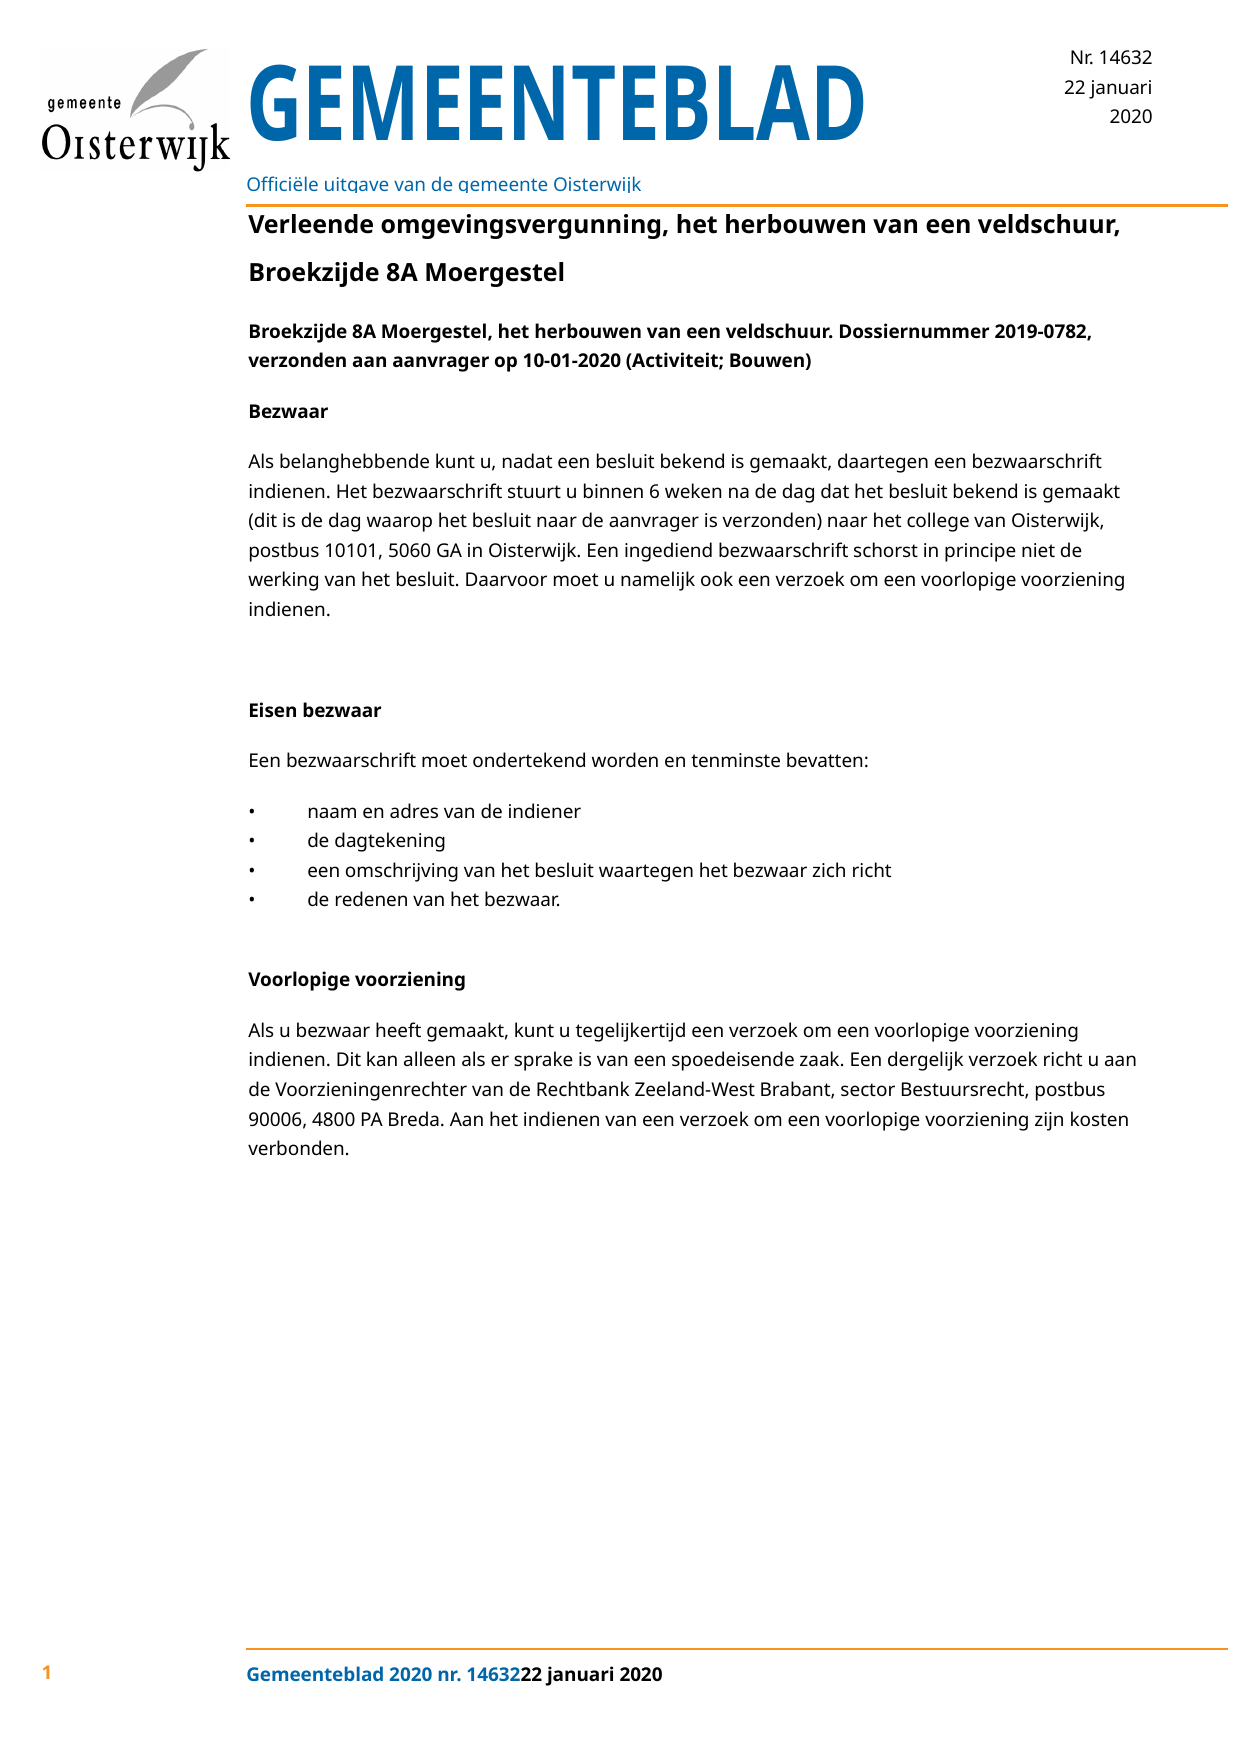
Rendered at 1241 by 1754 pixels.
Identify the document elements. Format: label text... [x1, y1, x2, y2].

text Als u bezwaar heeft gemaakt, kunt u tegelijkertijd een verzoek om een voorlopige voorziening indienen. Dit kan alleen als er sprake is van een spoedeisende zaak. Een dergelijk verzoek richt u aan de Voorzieningenrechter van de Rechtbank Zeeland-West Brabant, sector Bestuursrecht, postbus 90006, 4800 PA Breda. Aan het indienen van een verzoek om een voorlopige voorziening zijn kosten verbonden. [248, 1017, 1152, 1161]
text Een bezwaarschrift moet ondertekend worden en tenminste bevatten: [248, 747, 1152, 773]
text Als belanghebbende kunt u, nadat een besluit bekend is gemaakt, daartegen een bezwaarschrift indienen. Het bezwaarschrift stuurt u binnen 6 weken na de dag dat het besluit bekend is gemaakt (dit is de dag waarop het besluit naar de aanvrager is verzonden) naar het college van Oisterwijk, postbus 10101, 5060 GA in Oisterwijk. Een ingediend bezwaarschrift schorst in principe niet de werking van het besluit. Daarvoor moet u namelijk ook een verzoek om een voorlopige voorziening indienen. [248, 448, 1152, 622]
picture [41, 47, 231, 172]
list de dagtekening [248, 827, 1152, 853]
text Voorlopige voorziening [248, 967, 1152, 992]
text Bezwaar [248, 398, 1152, 424]
list de redenen van het bezwaar. [248, 887, 1152, 912]
text Verleende omgevingsvergunning, het herbouwen van een veldschuur, Broekzijde 8A Moergestel [248, 207, 1152, 288]
text Broekzijde 8A Moergestel, het herbouwen van een veldschuur. Dossiernummer 2019-0782, verzonden aan aanvrager op 10-01-2020 (Activiteit; Bouwen) [248, 318, 1152, 373]
list naam en adres van de indiener [248, 798, 1152, 824]
text Eisen bezwaar [248, 697, 1152, 723]
list een omschrijving van het besluit waartegen het bezwaar zich richt [248, 857, 1152, 883]
